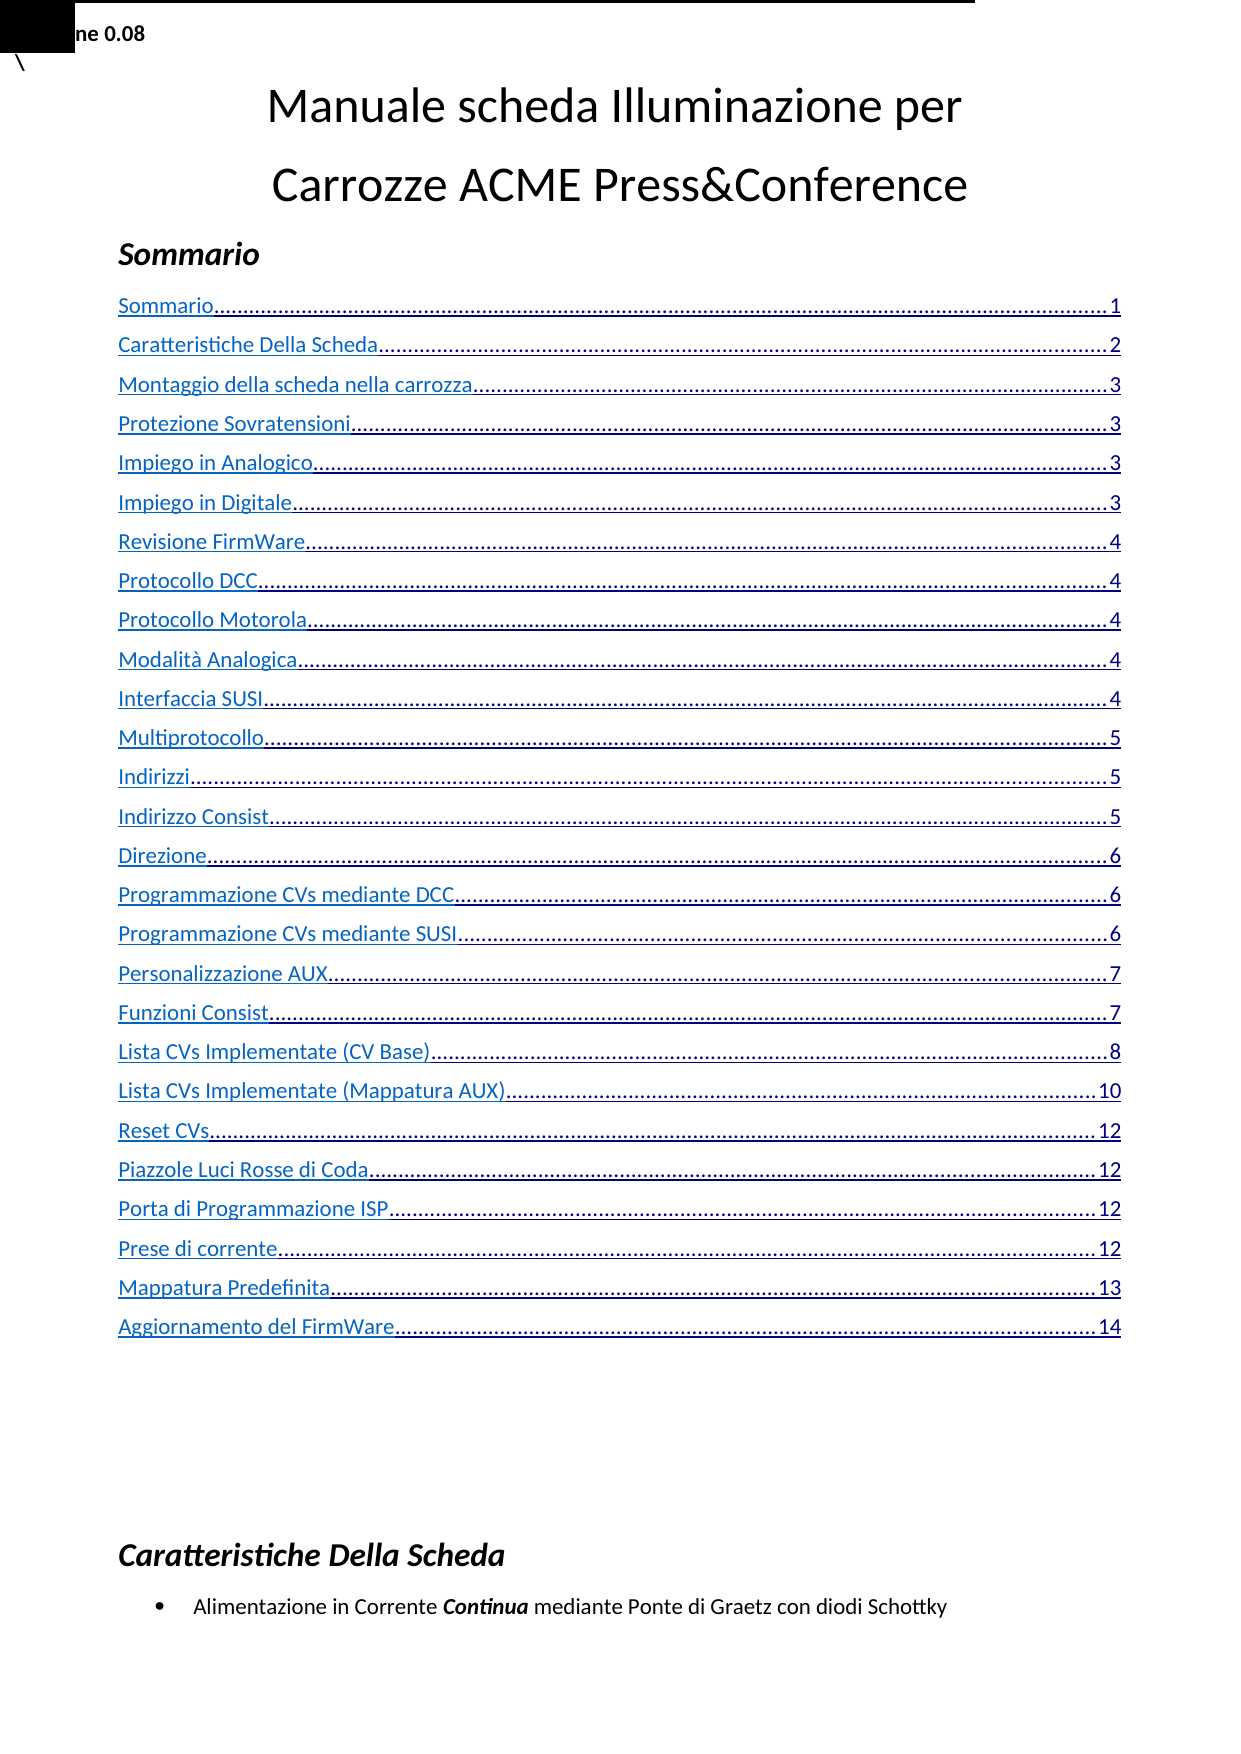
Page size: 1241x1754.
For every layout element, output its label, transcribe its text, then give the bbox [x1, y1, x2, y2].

text Piazzole Luci Rosse di Coda 12 [118, 1155, 1122, 1183]
text Protocollo Motorola 4 [118, 605, 1122, 633]
text Montaggio della scheda nella carrozza 3 [118, 370, 1122, 398]
text Funzioni Consist 7 [118, 998, 1122, 1026]
text Manuale scheda Illuminazione per [118, 74, 1122, 135]
text Indirizzo Consist 5 [118, 802, 1122, 830]
subtitle Caratteristiche Della Scheda [118, 1534, 1122, 1574]
text Porta di Programmazione ISP 12 [118, 1194, 1122, 1222]
text Programmazione CVs mediante SUSI 6 [118, 919, 1122, 948]
text Lista CVs Implementate (CV Base) 8 [118, 1037, 1122, 1065]
text Multiprotocollo 5 [118, 723, 1122, 751]
text Interfaccia SUSI 4 [118, 684, 1122, 712]
text Aggiornamento del FirmWare 14 [118, 1312, 1122, 1340]
text Impiego in Analogico 3 [118, 448, 1122, 476]
text Modalità Analogica 4 [118, 645, 1122, 673]
text Indirizzi 5 [118, 762, 1122, 791]
text Sommario 1 [118, 291, 1122, 319]
text Reset CVs 12 [118, 1116, 1122, 1144]
text Protocollo DCC 4 [118, 566, 1122, 594]
text Revisione FirmWare 4 [118, 527, 1122, 555]
text Programmazione CVs mediante DCC 6 [118, 880, 1122, 908]
text Protezione Sovratensioni 3 [118, 409, 1122, 437]
text Direzione 6 [118, 841, 1122, 869]
text Personalizzazione AUX 7 [118, 959, 1122, 987]
text Caratteristiche Della Scheda 2 [118, 331, 1122, 358]
list Alimentazione in Corrente Continua mediante Ponte di Graetz con diodi Schottky [156, 1592, 1122, 1620]
text Mappatura Predefinita 13 [118, 1273, 1122, 1301]
text Carrozze ACME Press&Conference [118, 153, 1122, 214]
text Prese di corrente 12 [118, 1234, 1122, 1262]
text Lista CVs Implementate (Mappatura AUX) 10 [118, 1077, 1122, 1105]
subtitle Sommario [118, 233, 1122, 273]
text Impiego in Digitale 3 [118, 488, 1122, 516]
